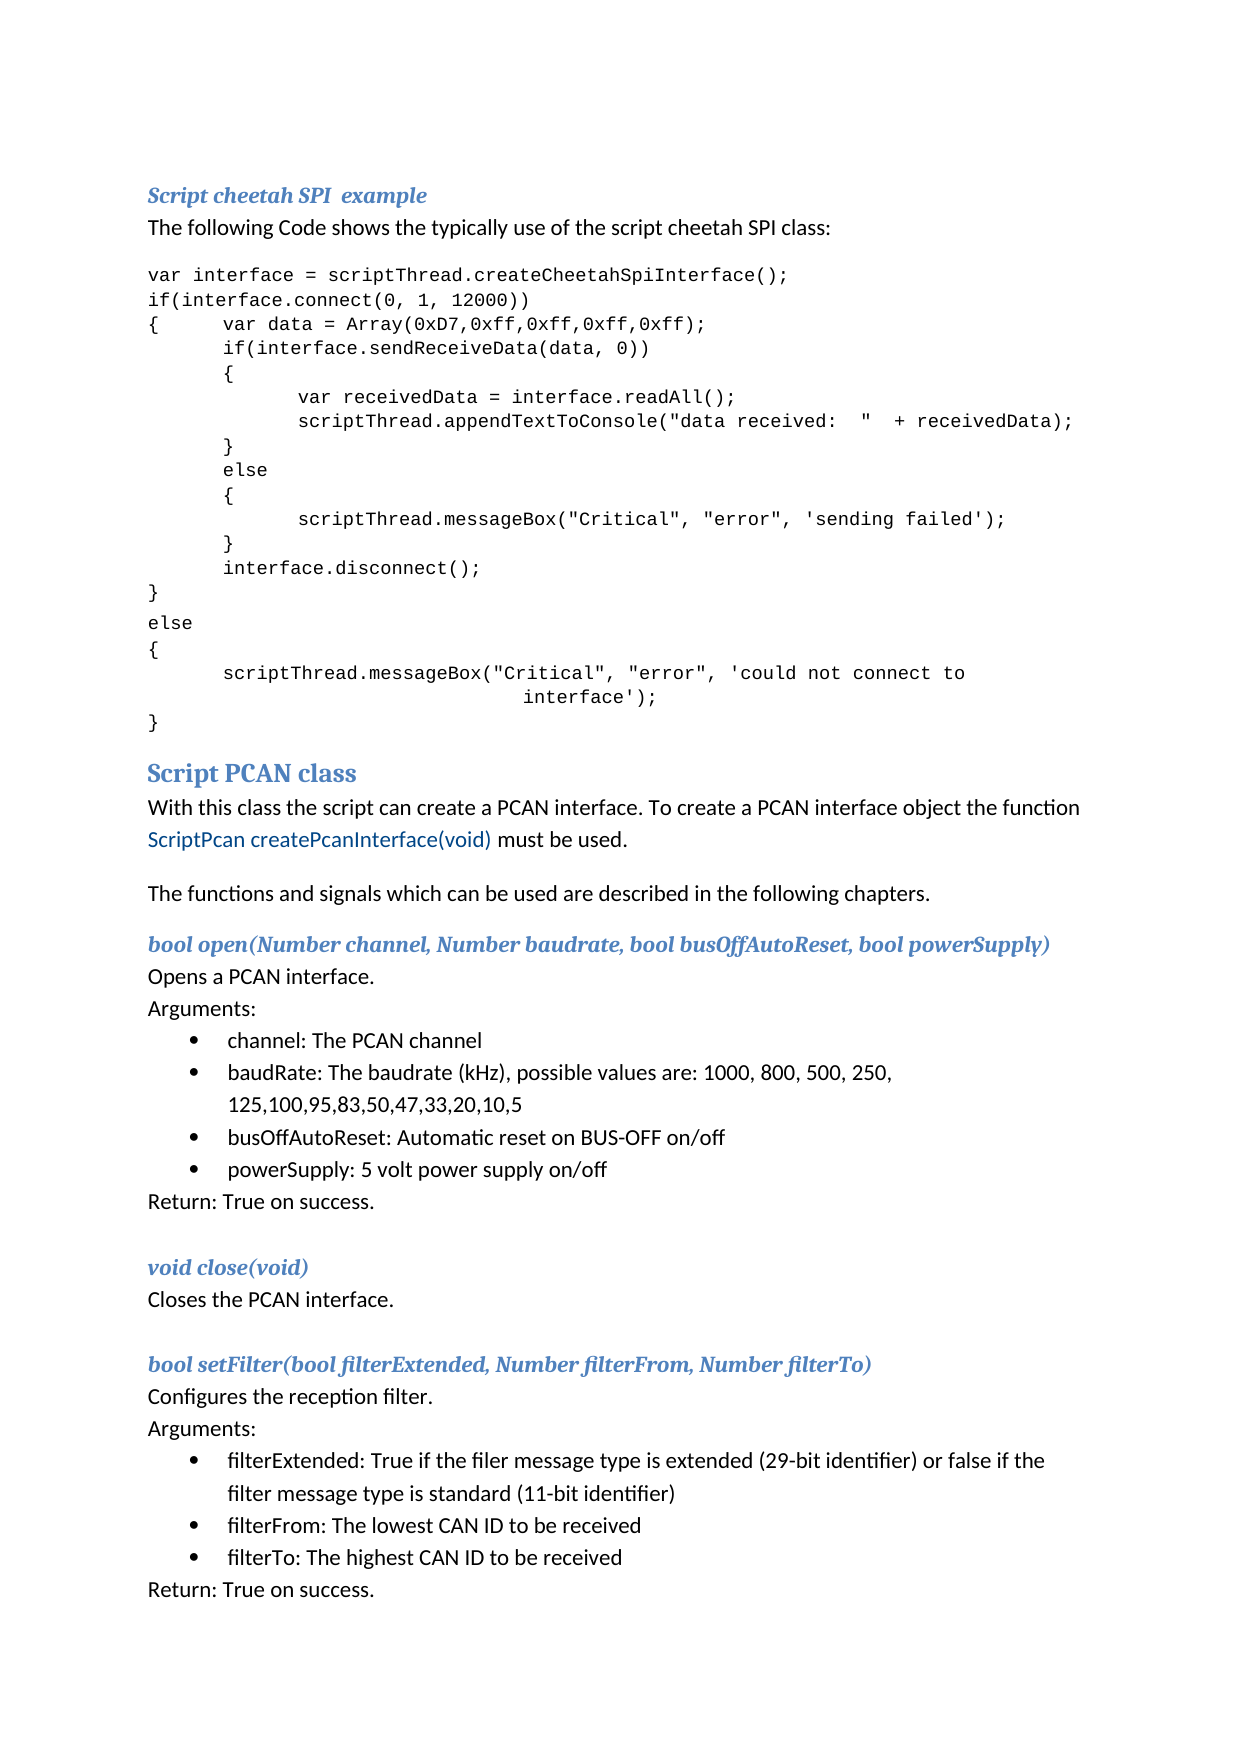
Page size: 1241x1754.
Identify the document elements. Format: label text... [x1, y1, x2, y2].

text } [74, 712, 1093, 734]
text Closes the PCAN interface. [148, 1285, 1093, 1313]
list baudRate: The baudrate (kHz), possible values are: 1000, 800, 500, 250, 125,100,95,83,50,47,33,20,10,5 [190, 1058, 1093, 1119]
text var receivedData = interface.readAll(); [74, 388, 1093, 409]
text { var data = Array(0xD7,0xff,0xff,0xff,0xff); [74, 315, 1093, 336]
text scriptThread.messageBox("Critical", "error", 'could not connect to interface'); [74, 664, 1093, 709]
text Arguments: [148, 994, 1093, 1022]
list filterFrom: The lowest CAN ID to be received [190, 1511, 1093, 1539]
text With this class the script can create a PCAN interface. To create a PCAN interface object the function ScriptPcan createPcanInterface(void) must be used. [148, 793, 1093, 854]
list busOffAutoReset: Automatic reset on BUS-OFF on/off [190, 1123, 1093, 1151]
text if(interface.connect(0, 1, 12000)) [74, 290, 1093, 312]
text The functions and signals which can be used are described in the following chapters. [148, 879, 1093, 907]
text Return: True on success. [148, 1187, 1093, 1215]
text Opens a PCAN interface. [148, 962, 1093, 990]
subtitle Script cheetah SPI example [148, 183, 1093, 209]
text { [74, 485, 1093, 507]
subtitle Script PCAN class [148, 758, 1093, 789]
list filterTo: The highest CAN ID to be received [190, 1543, 1093, 1571]
text Configures the reception filter. [148, 1382, 1093, 1410]
text scriptThread.appendTextToConsole("data received: " + receivedData); [74, 412, 1093, 433]
list powerSupply: 5 volt power supply on/off [190, 1155, 1093, 1183]
text { [74, 363, 1093, 385]
text var interface = scriptThread.createCheetahSpiInterface(); [148, 266, 1093, 287]
text else [74, 461, 1093, 482]
subtitle void close(void) [148, 1254, 1093, 1281]
text interface.disconnect(); [74, 558, 1093, 580]
text } [74, 583, 1093, 604]
text The following Code shows the typically use of the script cheetah SPI class: [148, 213, 1093, 241]
text { [74, 639, 1093, 661]
text else [74, 607, 1093, 635]
list channel: The PCAN channel [190, 1026, 1093, 1054]
text scriptThread.messageBox("Critical", "error", 'sending failed'); [74, 510, 1093, 531]
text Return: True on success. [148, 1575, 1093, 1603]
text } [74, 437, 1093, 458]
text } [74, 534, 1093, 555]
subtitle bool setFilter(bool filterExtended, Number filterFrom, Number filterTo) [148, 1352, 1093, 1378]
text if(interface.sendReceiveData(data, 0)) [74, 339, 1093, 360]
list filterExtended: True if the filer message type is extended (29-bit identifier) or false if the filter message type is standard (11-bit identifier) [190, 1447, 1093, 1507]
text Arguments: [148, 1414, 1093, 1442]
subtitle bool open(Number channel, Number baudrate, bool busOffAutoReset, bool powerSupply) [148, 932, 1093, 958]
